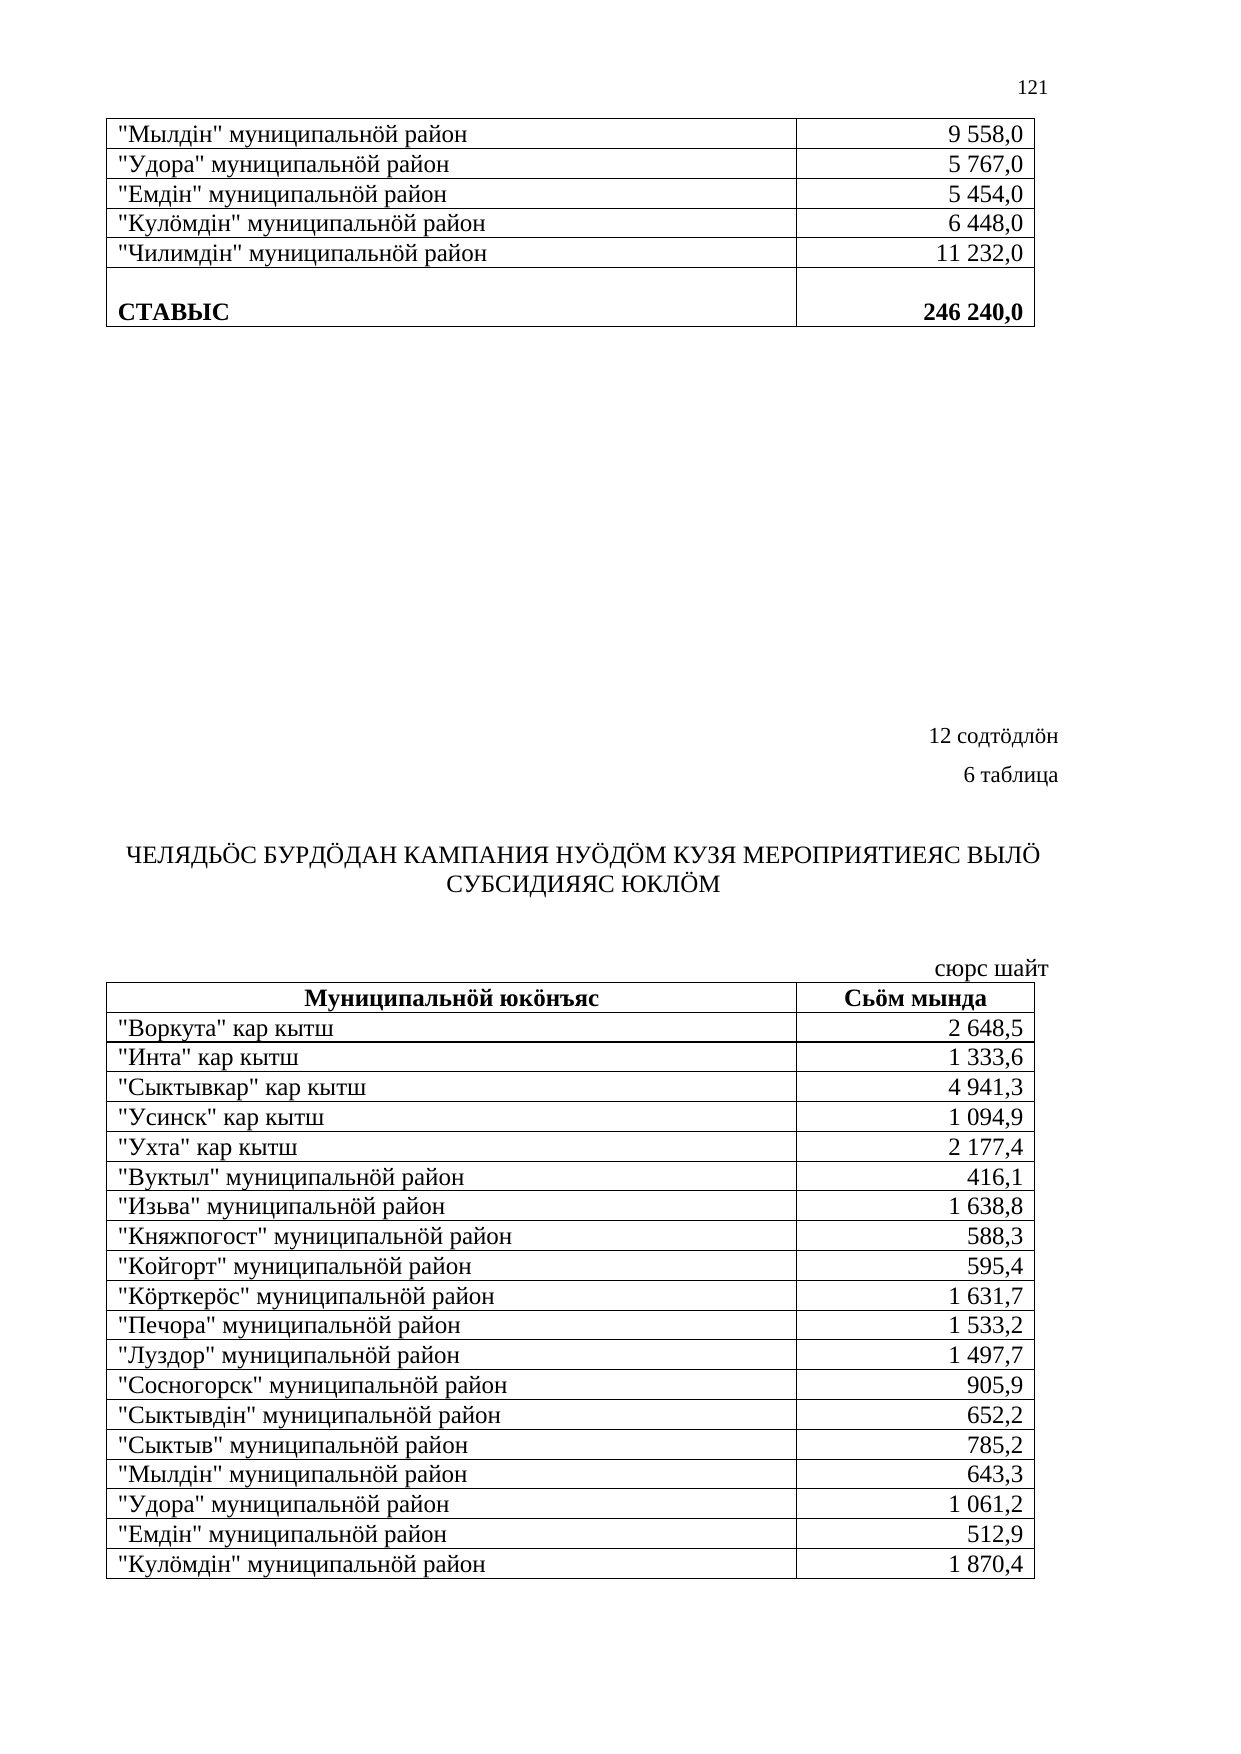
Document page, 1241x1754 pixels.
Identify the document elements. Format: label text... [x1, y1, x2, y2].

table_cell 4 941,3 [797, 1072, 1034, 1101]
table_cell "Сыктывдiн" муниципальнöй район [107, 1400, 796, 1429]
table_cell "Усинск" кар кытш [107, 1102, 796, 1131]
table_cell 785,2 [797, 1430, 1034, 1458]
table_cell "Кулöмдін" муниципальнöй район [107, 1549, 796, 1578]
table_cell "Емдiн" муниципальнöй район [107, 179, 796, 207]
table_cell 246 240,0 [797, 268, 1034, 326]
table_cell 1 333,6 [797, 1043, 1034, 1071]
table_cell 5 767,0 [797, 149, 1034, 178]
table_header Сьöм мында [797, 983, 1034, 1012]
table_cell "Кöрткерöс" муниципальнöй район [107, 1281, 796, 1309]
table_cell 1 638,8 [797, 1191, 1034, 1220]
table_cell 2 177,4 [797, 1132, 1034, 1161]
table_cell 11 232,0 [797, 238, 1034, 267]
table_cell 6 448,0 [797, 209, 1034, 237]
table_cell "Сосногорск" муниципальнöй район [107, 1370, 796, 1399]
table_cell "Емдiн" муниципальнöй район [107, 1519, 796, 1548]
table_cell "Изьва" муниципальнöй район [107, 1191, 796, 1220]
table_cell "Кулöмдін" муниципальнöй район [107, 209, 796, 237]
text 6 таблица [118, 761, 1058, 788]
text сюрс шайт [118, 953, 1048, 982]
table_cell 595,4 [797, 1251, 1034, 1280]
table_cell 1 533,2 [797, 1311, 1034, 1339]
table_cell "Ухта" кар кытш [107, 1132, 796, 1161]
table_cell СТАВЫС [107, 268, 796, 326]
table_cell 652,2 [797, 1400, 1034, 1429]
table_cell "Удора" муниципальнöй район [107, 149, 796, 178]
table_cell "Печора" муниципальнöй район [107, 1311, 796, 1339]
table_cell 9 558,0 [797, 119, 1034, 148]
table_cell 1 497,7 [797, 1340, 1034, 1369]
table_cell "Мылдiн" муниципальнöй район [107, 119, 796, 148]
table_cell "Луздор" муниципальнöй район [107, 1340, 796, 1369]
table_cell "Сыктывкар" кар кытш [107, 1072, 796, 1101]
table_cell 1 631,7 [797, 1281, 1034, 1309]
table_header Муниципальнöй юкöнъяс [107, 983, 796, 1012]
table_cell 5 454,0 [797, 179, 1034, 207]
table_cell 1 061,2 [797, 1489, 1034, 1518]
table_cell 1 094,9 [797, 1102, 1034, 1131]
table_cell "Вуктыл" муниципальнöй район [107, 1162, 796, 1190]
table_cell "Койгорт" муниципальнöй район [107, 1251, 796, 1280]
table_cell 512,9 [797, 1519, 1034, 1548]
table_cell 416,1 [797, 1162, 1034, 1190]
table_cell 2 648,5 [797, 1013, 1034, 1041]
table_cell "Сыктыв" муниципальнöй район [107, 1430, 796, 1458]
table_cell "Инта" кар кытш [107, 1043, 796, 1071]
table_cell "Удора" муниципальнöй район [107, 1489, 796, 1518]
table_cell "Княжпогост" муниципальнöй район [107, 1221, 796, 1250]
table_cell "Мылдiн" муниципальнöй район [107, 1460, 796, 1488]
table_cell "Воркута" кар кытш [107, 1013, 796, 1041]
text ЧЕЛЯДЬÖС БУРДÖДАН КАМПАНИЯ НУÖДÖМ КУЗЯ МЕРОПРИЯТИЕЯС ВЫЛÖ СУБСИДИЯЯС ЮКЛÖМ [118, 840, 1048, 898]
table_cell "Чилимдiн" муниципальнöй район [107, 238, 796, 267]
table_cell 588,3 [797, 1221, 1034, 1250]
table_cell 905,9 [797, 1370, 1034, 1399]
text 12 содтöдлöн [118, 722, 1058, 748]
table_cell 643,3 [797, 1460, 1034, 1488]
table_cell 1 870,4 [797, 1549, 1034, 1578]
